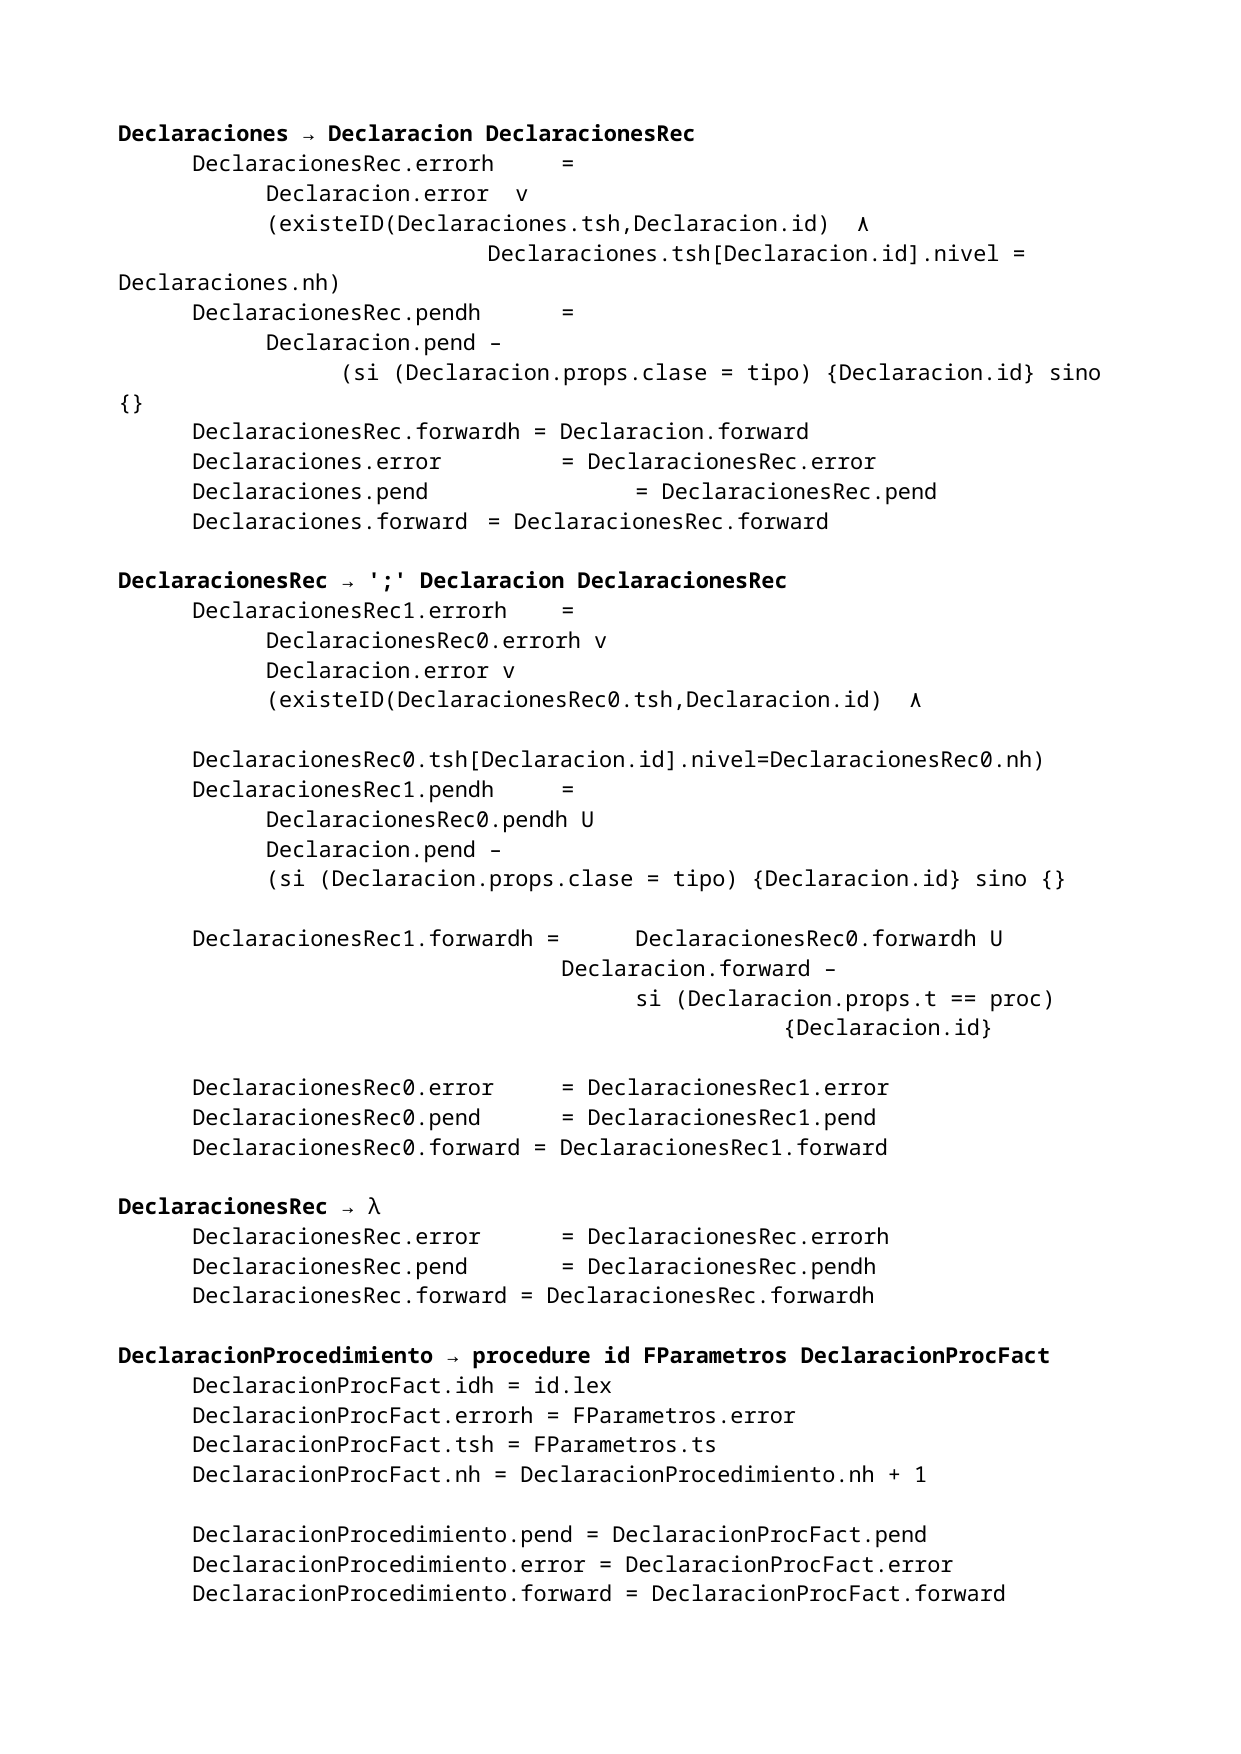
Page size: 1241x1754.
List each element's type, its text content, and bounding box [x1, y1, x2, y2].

text DeclaracionesRec0.errorh v [118, 625, 1122, 654]
text DeclaracionesRec.errorh = [118, 148, 1122, 178]
text Declaraciones.pend = DeclaracionesRec.pend [118, 476, 1122, 506]
text DeclaracionProcFact.idh = id.lex [118, 1370, 1122, 1399]
text (si (Declaracion.props.clase = tipo) {Declaracion.id} sino {} [118, 863, 1122, 893]
text DeclaracionesRec1.forwardh = DeclaracionesRec0.forwardh U [118, 923, 1122, 953]
text DeclaracionesRec → λ [118, 1191, 1122, 1221]
text (existeID(Declaraciones.tsh,Declaracion.id) ٨ Declaraciones.tsh[Declaracion.id].nivel = Declaraciones.nh) [118, 207, 1122, 297]
text DeclaracionProcedimiento.error = DeclaracionProcFact.error [118, 1548, 1122, 1578]
text DeclaracionProcFact.nh = DeclaracionProcedimiento.nh + 1 [118, 1459, 1122, 1489]
text Declaracion.pend – [118, 327, 1122, 357]
text Declaraciones → Declaracion DeclaracionesRec [118, 118, 1122, 148]
text Declaraciones.forward = DeclaracionesRec.forward [118, 506, 1122, 535]
text DeclaracionesRec1.errorh = [118, 595, 1122, 625]
text DeclaracionesRec.pendh = [118, 297, 1122, 327]
text DeclaracionesRec1.pendh = [118, 774, 1122, 804]
text DeclaracionesRec.forward = DeclaracionesRec.forwardh [118, 1280, 1122, 1310]
text DeclaracionesRec → ';' Declaracion DeclaracionesRec [118, 565, 1122, 595]
text DeclaracionProcFact.tsh = FParametros.ts [118, 1429, 1122, 1459]
text DeclaracionesRec.forwardh = Declaracion.forward [118, 416, 1122, 446]
text DeclaracionesRec0.pend = DeclaracionesRec1.pend [118, 1102, 1122, 1131]
text DeclaracionProcedimiento → procedure id FParametros DeclaracionProcFact [118, 1340, 1122, 1370]
text Declaracion.error v [118, 654, 1122, 684]
text (si (Declaracion.props.clase = tipo) {Declaracion.id} sino {} [118, 357, 1122, 416]
text DeclaracionProcedimiento.pend = DeclaracionProcFact.pend [118, 1519, 1122, 1548]
text si (Declaracion.props.t == proc) {Declaracion.id} [561, 982, 1122, 1042]
text Declaracion.forward – [118, 953, 1122, 982]
text (existeID(DeclaracionesRec0.tsh,Declaracion.id) ٨ [118, 684, 1122, 714]
text DeclaracionesRec.error = DeclaracionesRec.errorh [118, 1221, 1122, 1251]
text DeclaracionesRec0.pendh U [118, 804, 1122, 833]
text DeclaracionesRec0.error = DeclaracionesRec1.error [118, 1072, 1122, 1102]
text DeclaracionesRec.pend = DeclaracionesRec.pendh [118, 1251, 1122, 1280]
text DeclaracionesRec0.tsh[Declaracion.id].nivel=DeclaracionesRec0.nh) [118, 714, 1122, 774]
text DeclaracionProcFact.errorh = FParametros.error [118, 1399, 1122, 1429]
text Declaracion.pend – [118, 833, 1122, 863]
text DeclaracionProcedimiento.forward = DeclaracionProcFact.forward [118, 1578, 1122, 1608]
text Declaraciones.error = DeclaracionesRec.error [118, 446, 1122, 476]
text DeclaracionesRec0.forward = DeclaracionesRec1.forward [118, 1131, 1122, 1161]
text Declaracion.error v [118, 178, 1122, 207]
